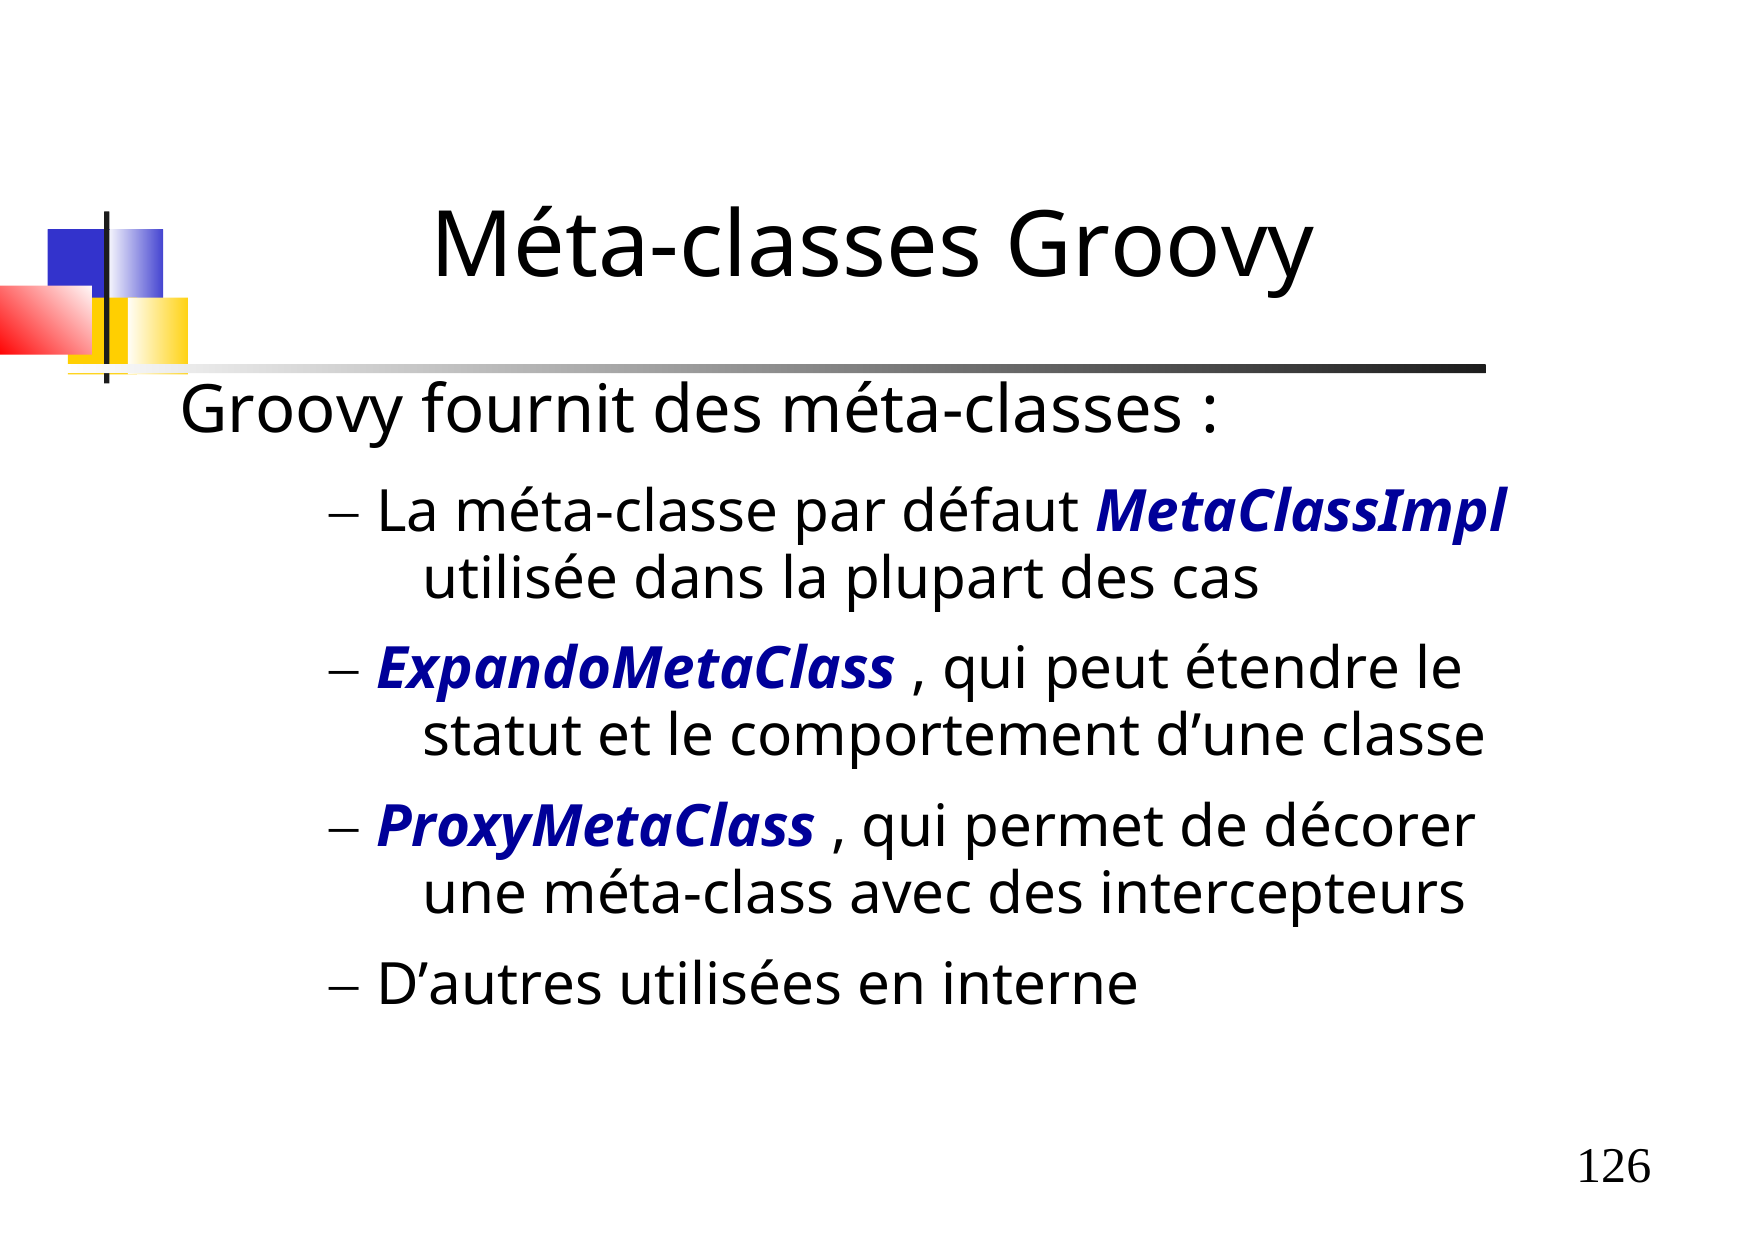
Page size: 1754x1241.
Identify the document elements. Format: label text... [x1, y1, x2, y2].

title Méta-classes Groovy [179, 139, 1567, 351]
list Groovy fournit des méta-classes : La méta-classe par défaut MetaClassImpl utilisée dans la plupart des cas ExpandoMetaClass , qui peut étendre le statut et le comportement d’une classe ProxyMetaClass , qui permet de décorer une méta-class avec des intercepteurs D’autres utilisées en interne [179, 371, 1567, 1091]
